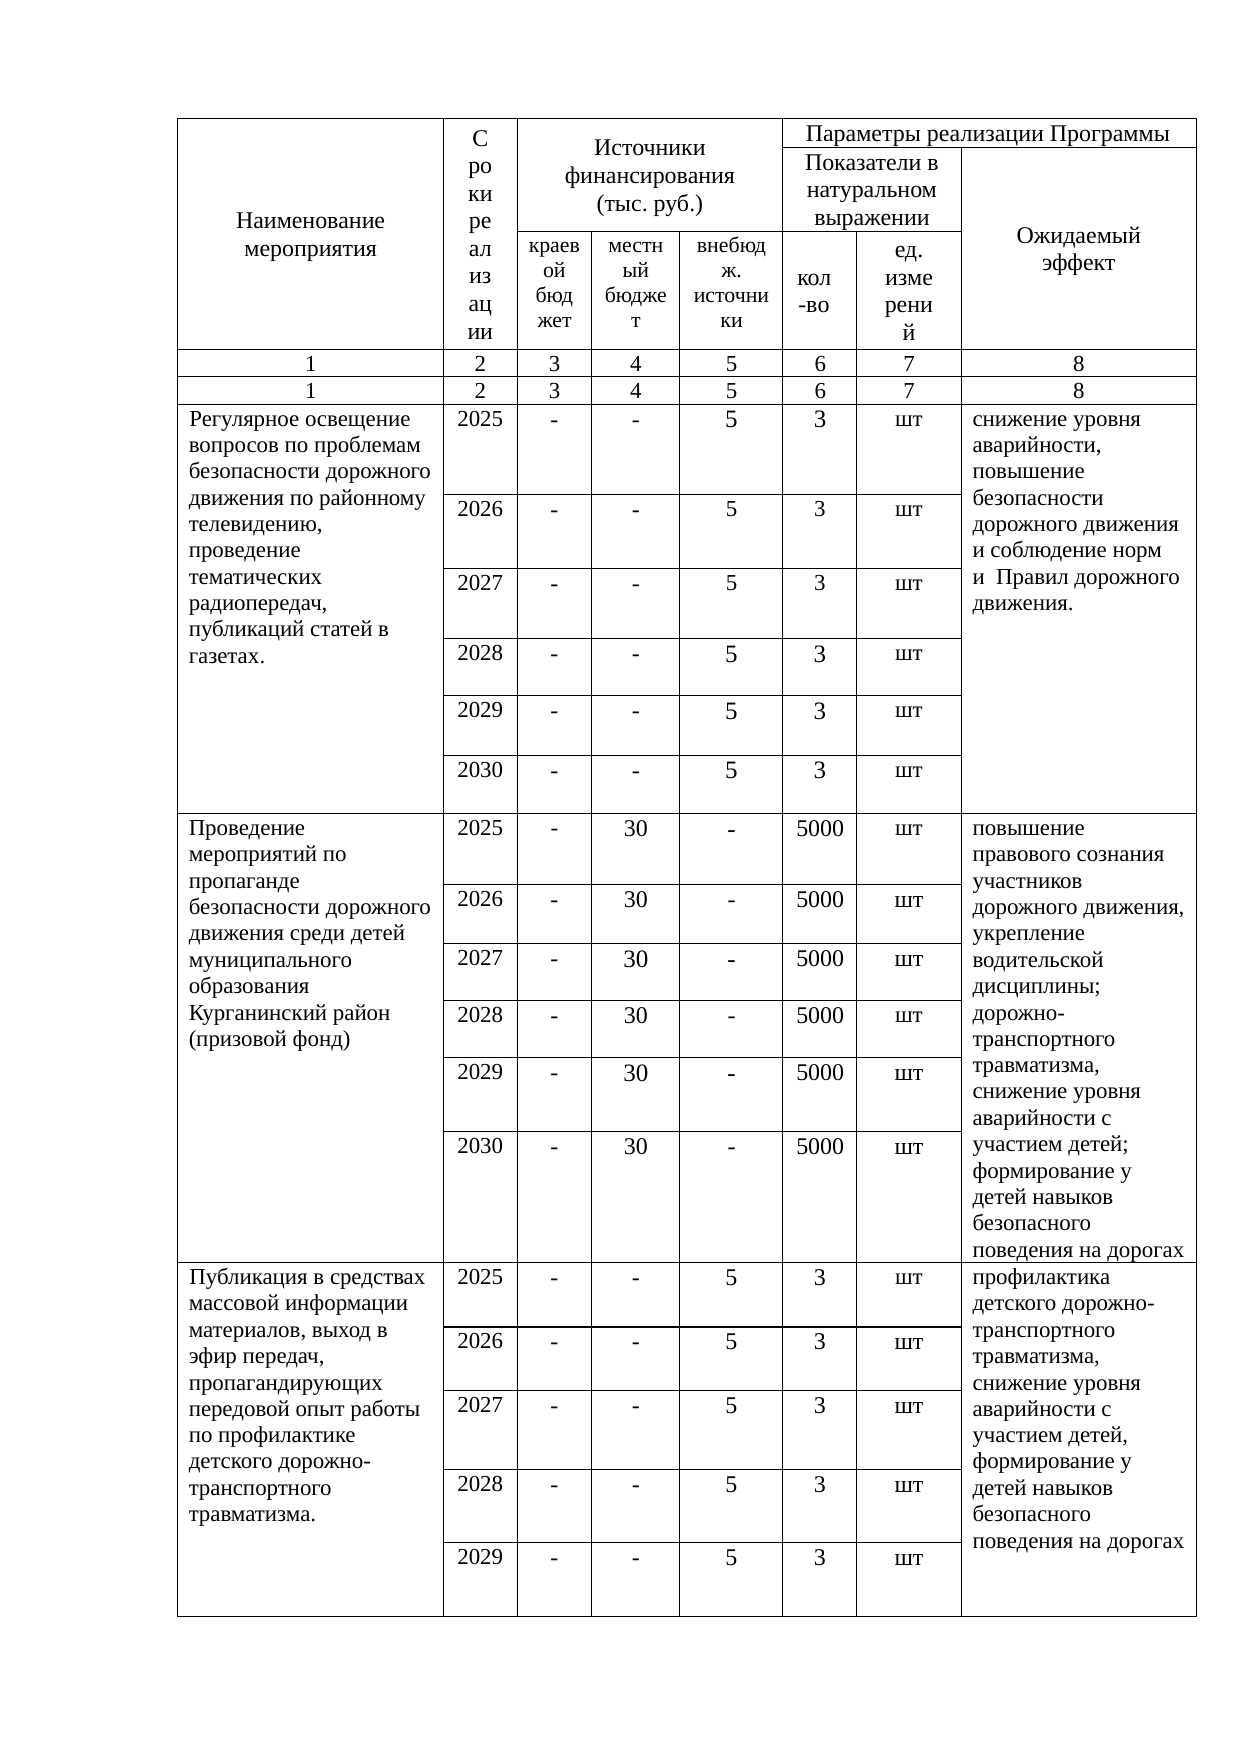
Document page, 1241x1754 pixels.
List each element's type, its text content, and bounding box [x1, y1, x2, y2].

table_cell - [518, 1058, 591, 1131]
table_cell - [518, 1391, 591, 1469]
table_cell - [518, 1470, 591, 1542]
table_cell 5000 [783, 1132, 856, 1262]
table_cell 3 [783, 1543, 856, 1616]
table_cell 4 [592, 377, 679, 403]
table_cell профилактика детского дорожно-транспортного травматизма, снижение уровня аварийности с участием детей, формирование у детей навыков безопасного поведения на дорогах [962, 1263, 1196, 1616]
table_cell 2030 [444, 1132, 517, 1262]
table_cell 30 [592, 1132, 679, 1262]
table_cell снижение уровня аварийности, повышение безопасности дорожного движения и соблюдение норм и Правил дорожного движения. [962, 405, 1196, 813]
table_cell - [518, 944, 591, 1000]
table_cell шт [857, 696, 961, 754]
table_cell 6 [783, 377, 856, 403]
table_header Параметры реализации Программы [783, 119, 1196, 147]
table_cell 30 [592, 944, 679, 1000]
table_cell 2025 [444, 1263, 517, 1326]
table_cell 5 [680, 639, 782, 695]
table_cell 2 [444, 377, 517, 403]
table_cell краевой бюджет [518, 232, 591, 349]
table_cell шт [857, 1543, 961, 1616]
table_cell 3 [518, 350, 591, 376]
table_cell 2027 [444, 569, 517, 638]
table_cell 3 [783, 696, 856, 754]
table_cell 30 [592, 1058, 679, 1131]
table_cell - [518, 495, 591, 568]
table_cell - [518, 569, 591, 638]
table_cell 8 [962, 350, 1196, 376]
table_cell 5 [680, 1470, 782, 1542]
table_cell шт [857, 569, 961, 638]
table_cell 3 [783, 756, 856, 813]
table_cell 2028 [444, 639, 517, 695]
table_cell - [592, 405, 679, 494]
table_cell - [680, 1058, 782, 1131]
table_cell 3 [783, 639, 856, 695]
table_cell 3 [783, 405, 856, 494]
table_cell - [592, 696, 679, 754]
table_cell - [518, 1263, 591, 1326]
table_cell 3 [783, 569, 856, 638]
table_cell 3 [783, 1391, 856, 1469]
table_cell шт [857, 814, 961, 884]
table_cell 8 [962, 377, 1196, 403]
table_cell - [592, 495, 679, 568]
table_cell - [518, 814, 591, 884]
table_cell Показатели в натуральном выражении [783, 148, 961, 231]
table_cell 2026 [444, 1328, 517, 1390]
table_cell 5 [680, 1543, 782, 1616]
table_cell 2027 [444, 944, 517, 1000]
table_cell - [592, 1328, 679, 1390]
table_cell 5 [680, 350, 782, 376]
table_cell 5 [680, 1263, 782, 1326]
table_cell местный бюджет [592, 232, 679, 349]
table_cell - [592, 756, 679, 813]
table_cell шт [857, 1328, 961, 1390]
table_header Наименование мероприятия [178, 119, 443, 349]
table_cell 7 [857, 377, 961, 403]
table_cell 2026 [444, 885, 517, 943]
table_cell Публикация в средствах массовой информации материалов, выход в эфир передач, пропагандирующих передовой опыт работы по профилактике детского дорожно-транспортного травматизма. [178, 1263, 443, 1616]
table_cell - [518, 696, 591, 754]
table_cell - [680, 1132, 782, 1262]
table_cell 5000 [783, 944, 856, 1000]
table_cell - [518, 885, 591, 943]
table_cell 5 [680, 377, 782, 403]
table_cell 30 [592, 814, 679, 884]
table_cell Ожидаемый эффект [962, 148, 1196, 349]
table_cell - [680, 944, 782, 1000]
table_cell 5 [680, 756, 782, 813]
table_cell - [518, 1132, 591, 1262]
table_cell 5 [680, 1328, 782, 1390]
table_cell Проведение мероприятий по пропаганде безопасности дорожного движения среди детей муниципального образования Курганинский район (призовой фонд) [178, 814, 443, 1262]
table_cell шт [857, 944, 961, 1000]
table_cell 6 [783, 350, 856, 376]
table_header Источники финансирования (тыс. руб.) [518, 119, 782, 231]
table_cell 4 [592, 350, 679, 376]
table_cell - [518, 1001, 591, 1057]
table_cell 2026 [444, 495, 517, 568]
table_cell 1 [178, 350, 443, 376]
table_cell - [518, 639, 591, 695]
table_cell - [592, 1391, 679, 1469]
table_cell 5000 [783, 1001, 856, 1057]
table_cell 5 [680, 405, 782, 494]
table_cell шт [857, 1391, 961, 1469]
table_cell 2028 [444, 1001, 517, 1057]
table_cell шт [857, 756, 961, 813]
table_cell кол-во [783, 232, 856, 349]
table_cell 2 [444, 350, 517, 376]
table_cell 2030 [444, 756, 517, 813]
table_cell 5 [680, 569, 782, 638]
table_cell 5 [680, 696, 782, 754]
table_cell 3 [783, 1470, 856, 1542]
table_cell ед. измерений [857, 232, 961, 349]
table_cell - [592, 639, 679, 695]
table_cell 2028 [444, 1470, 517, 1542]
table_cell 5000 [783, 814, 856, 884]
table_cell шт [857, 639, 961, 695]
table_cell - [680, 1001, 782, 1057]
table_cell шт [857, 1132, 961, 1262]
table_cell 3 [783, 1263, 856, 1326]
table_cell 2029 [444, 696, 517, 754]
table_cell 5 [680, 1391, 782, 1469]
table_cell 3 [783, 1328, 856, 1390]
table_cell - [592, 1263, 679, 1326]
table_cell 2025 [444, 405, 517, 494]
table_cell 2029 [444, 1543, 517, 1616]
table_cell 7 [857, 350, 961, 376]
table_cell 3 [518, 377, 591, 403]
table_cell 2025 [444, 814, 517, 884]
table_header Сроки реализации [444, 119, 517, 349]
table_cell шт [857, 1263, 961, 1326]
table_cell повышение правового сознания участников дорожного движения, укрепление водительской дисциплины; дорожно-транспортного травматизма, снижение уровня аварийности с участием детей; формирование у детей навыков безопасного поведения на дорогах [962, 814, 1196, 1262]
table_cell 30 [592, 1001, 679, 1057]
table_cell 5000 [783, 1058, 856, 1131]
table_cell - [592, 1543, 679, 1616]
table_cell - [518, 1543, 591, 1616]
table_cell шт [857, 885, 961, 943]
table_cell - [592, 1470, 679, 1542]
table_cell 2027 [444, 1391, 517, 1469]
table_cell 3 [783, 495, 856, 568]
table_cell - [518, 756, 591, 813]
table_cell 2029 [444, 1058, 517, 1131]
table_cell шт [857, 1001, 961, 1057]
table_cell шт [857, 405, 961, 494]
table_cell 5 [680, 495, 782, 568]
table_cell - [592, 569, 679, 638]
table_cell шт [857, 495, 961, 568]
table_cell Регулярное освещение вопросов по проблемам безопасности дорожного движения по районному телевидению, проведение тематических радиопередач, публикаций статей в газетах. [178, 405, 443, 813]
table_cell 30 [592, 885, 679, 943]
table_cell внебюдж. источники [680, 232, 782, 349]
table_cell шт [857, 1470, 961, 1542]
table_cell - [680, 814, 782, 884]
table_cell шт [857, 1058, 961, 1131]
table_cell 5000 [783, 885, 856, 943]
table_cell 1 [178, 377, 443, 403]
table_cell - [518, 405, 591, 494]
table_cell - [680, 885, 782, 943]
table_cell - [518, 1328, 591, 1390]
